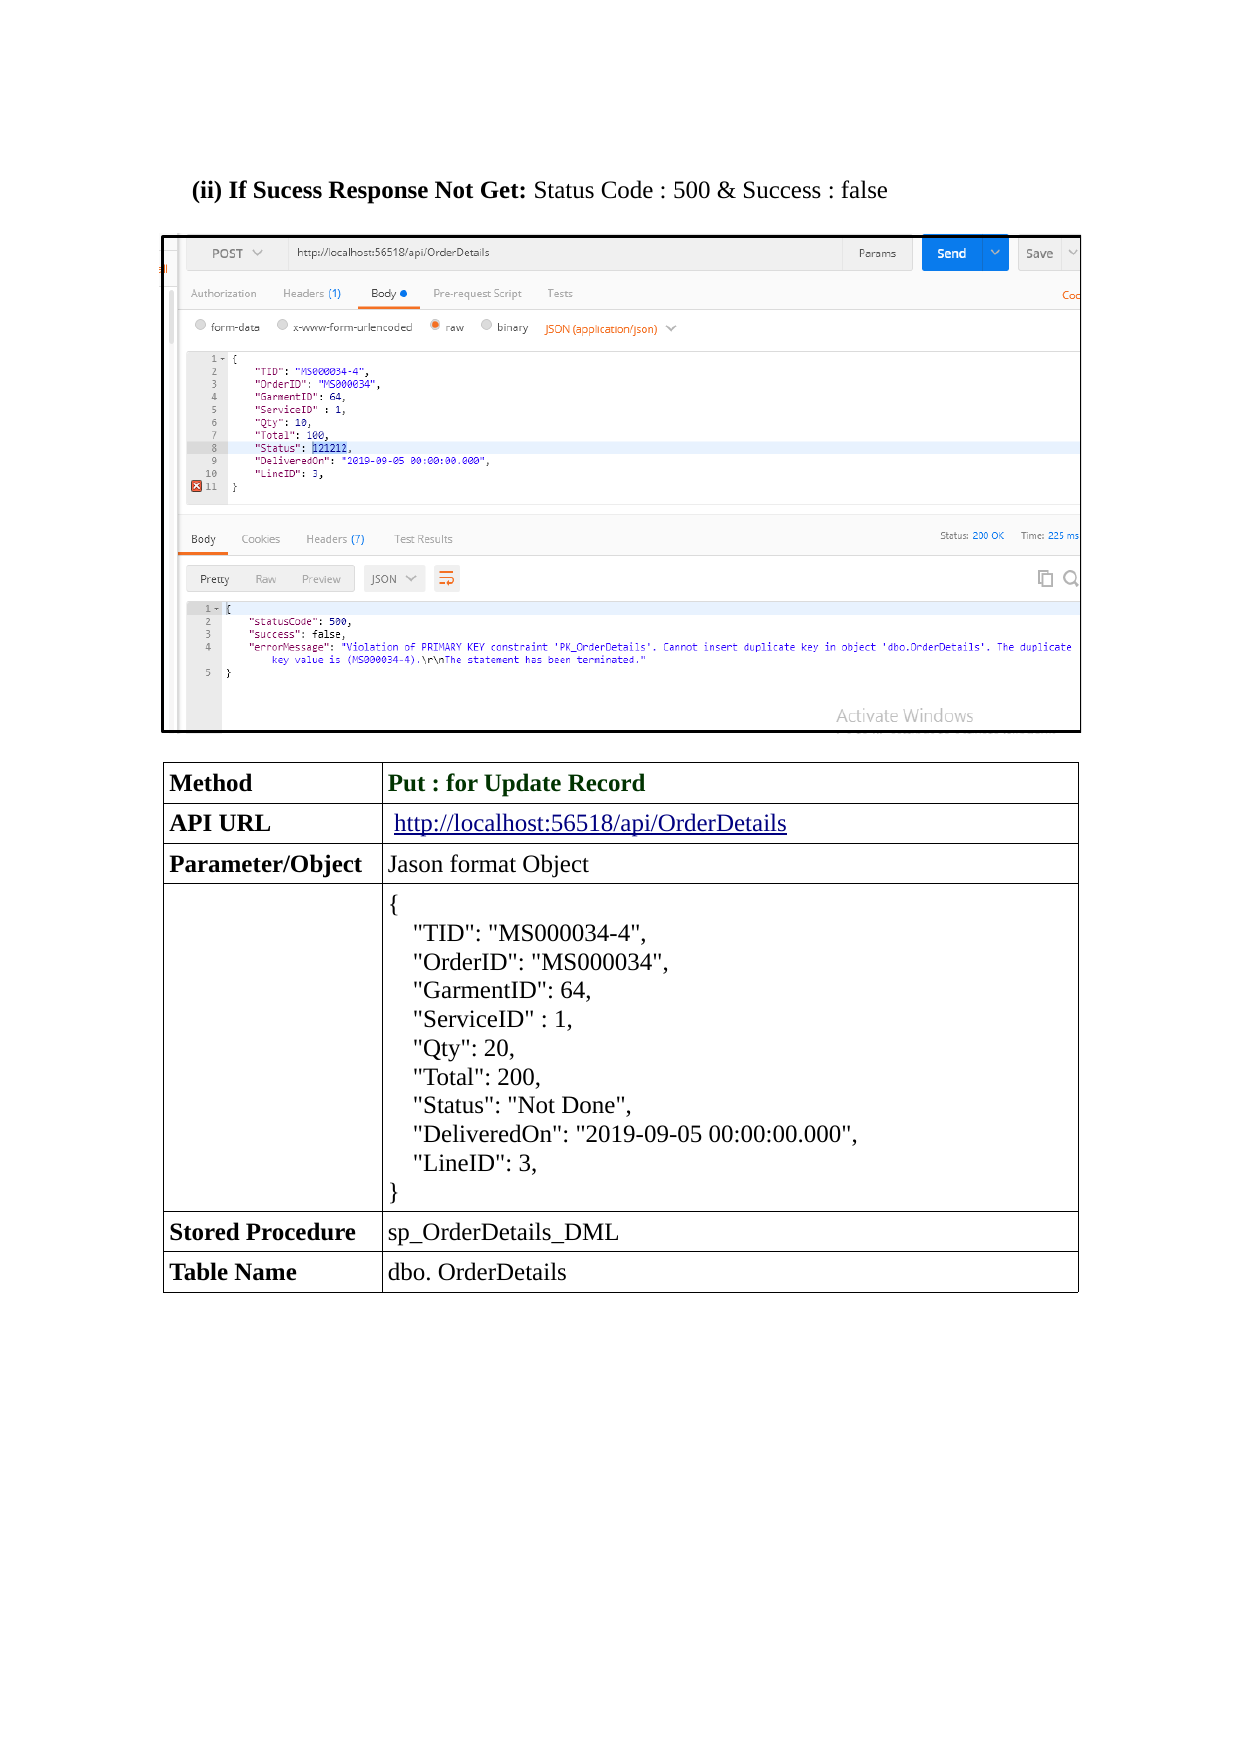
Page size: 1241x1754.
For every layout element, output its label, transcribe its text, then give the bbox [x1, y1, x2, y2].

table_cell sp_OrderDetails_DML [383, 1212, 1078, 1251]
table_cell dbo. OrderDetails [383, 1252, 1078, 1292]
table_cell { "TID": "MS000034-4", "OrderID": "MS000034", "GarmentID": 64, "ServiceID" : 1, "Qty": 20, "Total": 200, "Status": "Not Done", "DeliveredOn": "2019-09-05 00:00:00.000", "LineID": 3, } [383, 884, 1078, 1211]
table_cell Table Name [164, 1252, 382, 1292]
table_cell API URL [164, 804, 382, 843]
table_cell Stored Procedure [164, 1212, 382, 1251]
table_cell http://localhost:56518/api/OrderDetails [383, 804, 1078, 843]
table_header Method [164, 763, 382, 803]
table_cell [164, 884, 382, 1211]
picture [159, 233, 1082, 734]
table_cell Jason format Object [383, 844, 1078, 883]
table_cell Parameter/Object [164, 844, 382, 883]
text (ii) If Sucess Response Not Get: Status Code : 500 & Success : false [118, 176, 1122, 204]
table_header Put : for Update Record [383, 763, 1078, 803]
